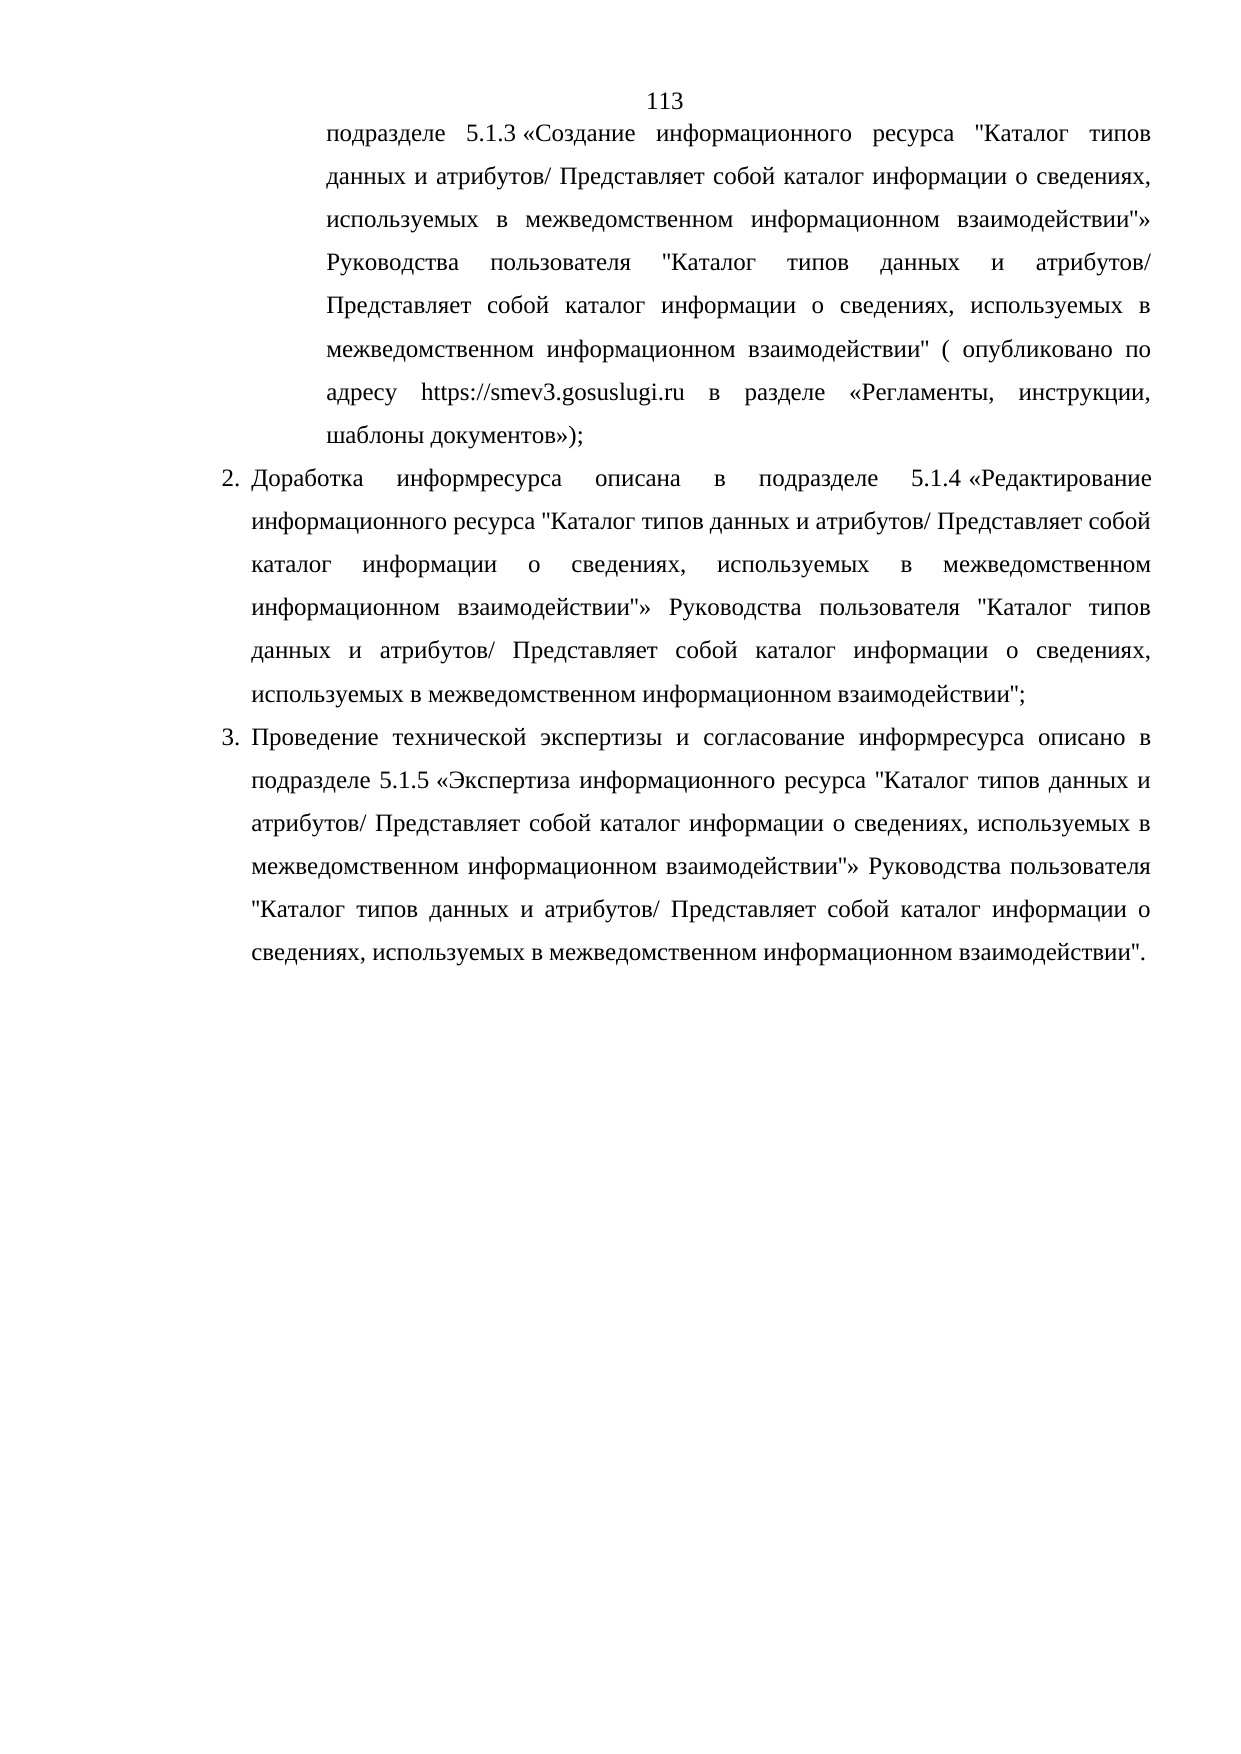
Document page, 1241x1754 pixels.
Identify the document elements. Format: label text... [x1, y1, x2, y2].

list Проведение технической экспертизы и согласование информресурса описано в подразделе 5.1.5 «Экспертиза информационного ресурса ''Каталог типов данных и атрибутов/ Представляет собой каталог информации о сведениях, используемых в межведомственном информационном взаимодействии''» Руководства пользователя ''Каталог типов данных и атрибутов/ Представляет собой каталог информации о сведениях, используемых в межведомственном информационном взаимодействии''. [221, 722, 1152, 966]
list Доработка информресурса описана в подразделе 5.1.4 «Редактирование информационного ресурса ''Каталог типов данных и атрибутов/ Представляет собой каталог информации о сведениях, используемых в межведомственном информационном взаимодействии''» Руководства пользователя ''Каталог типов данных и атрибутов/ Представляет собой каталог информации о сведениях, используемых в межведомственном информационном взаимодействии''; [221, 463, 1152, 707]
list подразделе 5.1.3 «Создание информационного ресурса ''Каталог типов данных и атрибутов/ Представляет собой каталог информации о сведениях, используемых в межведомственном информационном взаимодействии''» Руководства пользователя ''Каталог типов данных и атрибутов/ Представляет собой каталог информации о сведениях, используемых в межведомственном информационном взаимодействии'' ( опубликовано по адресу https://smev3.gosuslugi.ru в разделе «Регламенты, инструкции, шаблоны документов»); [288, 118, 1152, 449]
